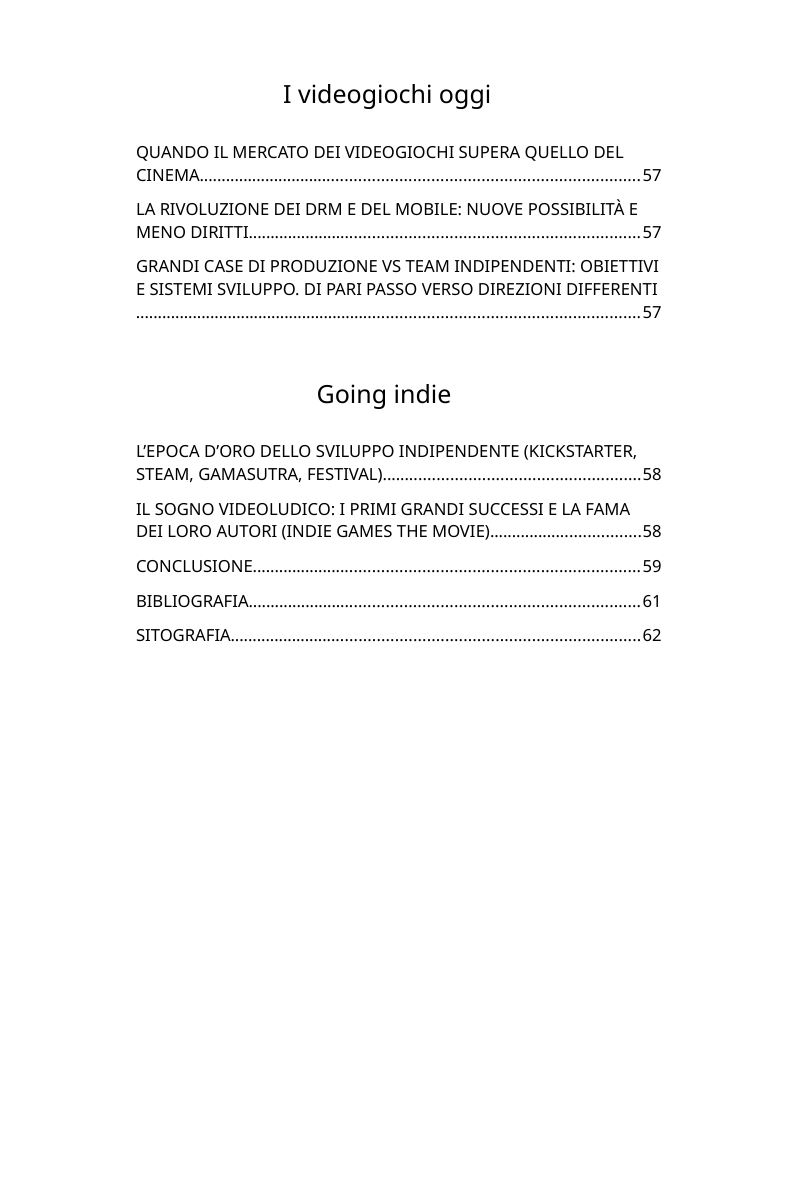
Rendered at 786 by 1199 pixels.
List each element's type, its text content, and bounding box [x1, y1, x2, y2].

text Sitografia 62 [136, 624, 661, 646]
text I videogiochi oggi [106, 77, 661, 111]
text Bibliografia 61 [136, 589, 661, 612]
text Conclusione 59 [136, 554, 661, 577]
text Quando il mercato dei videogiochi supera quello del cinema 57 [136, 140, 661, 186]
text L’epoca d’oro dello sviluppo indipendente (kickstarter, steam, gamasutra, festival) 58 [136, 440, 661, 485]
text La rivoluzione dei drm e del mobile: nuove possibilità e meno diritti 57 [136, 198, 661, 243]
text Grandi case di produzione vs team indipendenti: obiettivi e sistemi sviluppo. Di pari passo verso direzioni differenti 57 [136, 255, 661, 323]
text Il sogno videoludico: i primi grandi successi e la fama dei loro autori (indie games the movie) 58 [136, 497, 661, 543]
text Going indie [106, 376, 661, 410]
